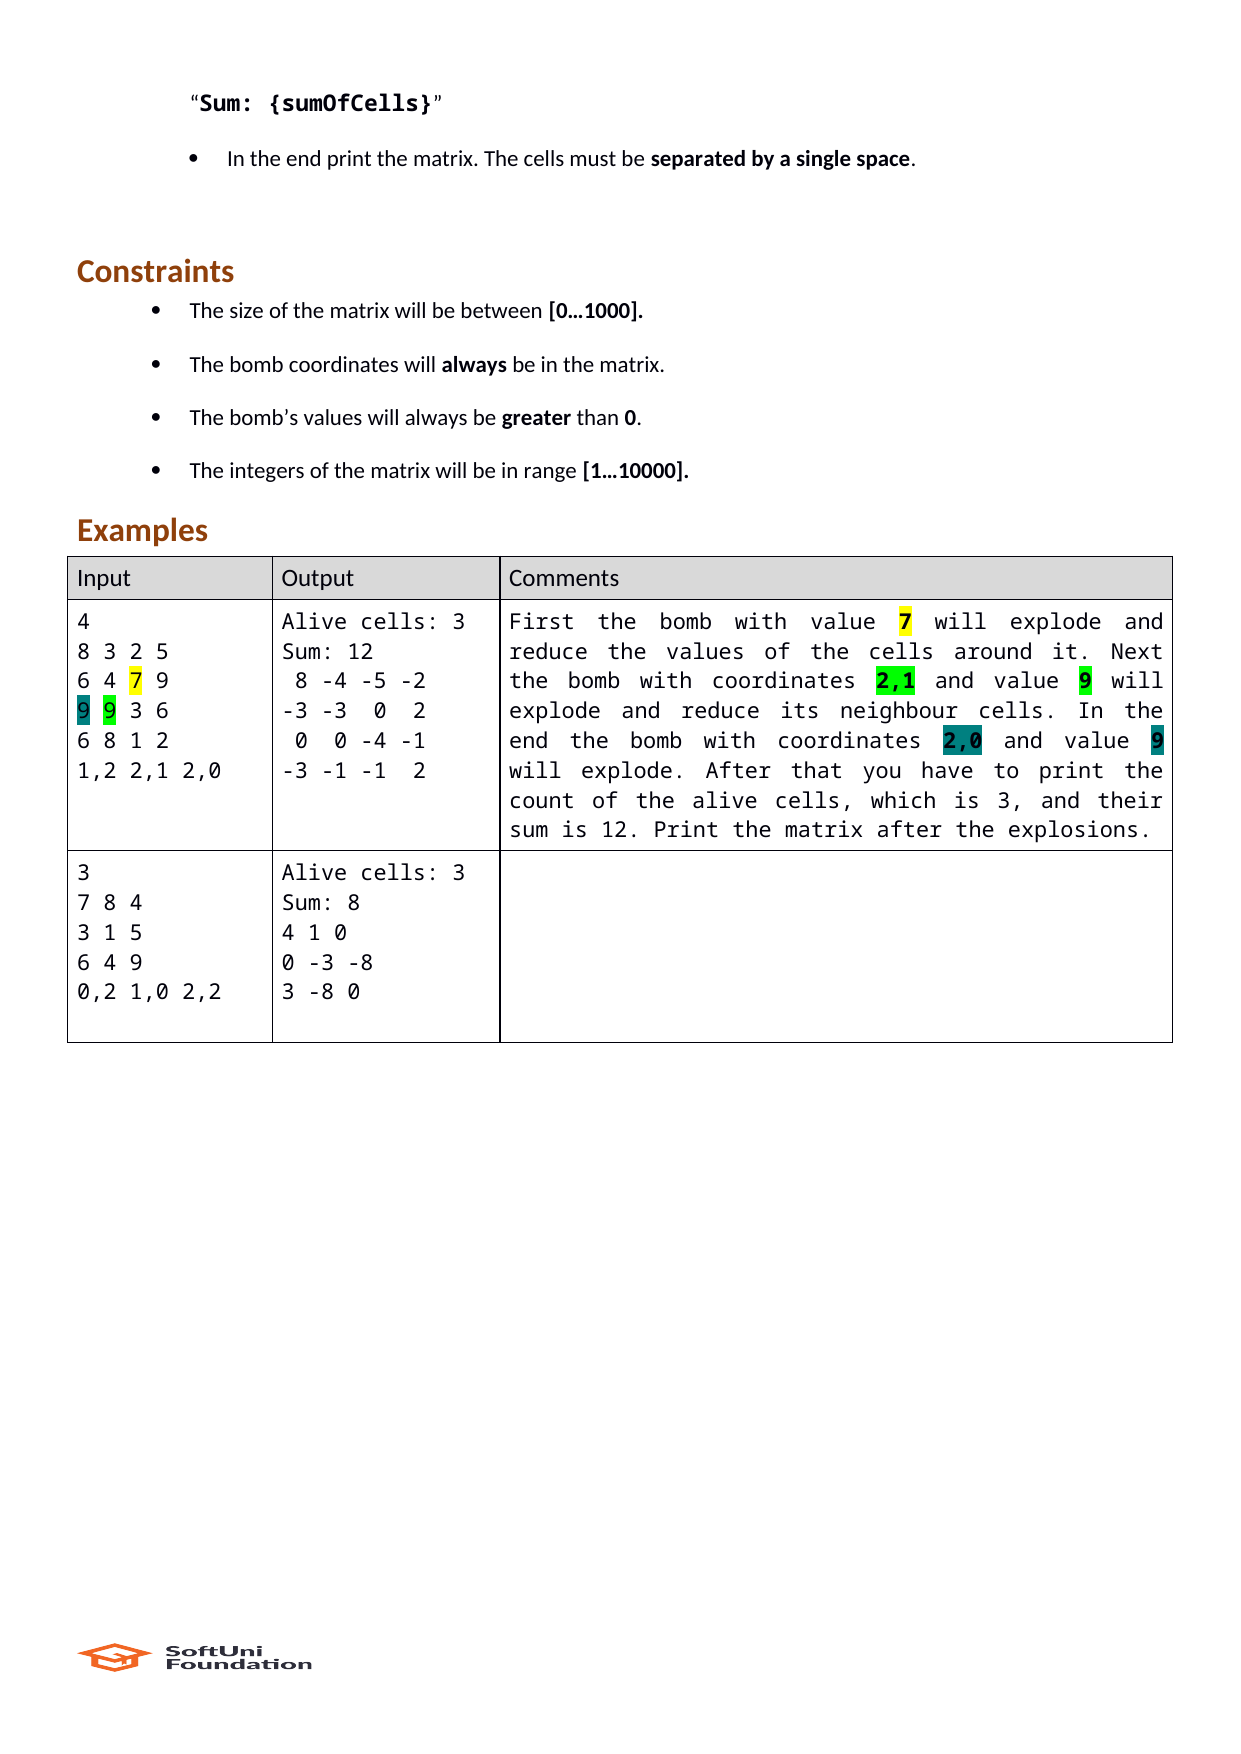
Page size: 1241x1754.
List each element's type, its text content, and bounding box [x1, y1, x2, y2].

table_cell Alive cells: 3 Sum: 12 8 -4 -5 -2 -3 -3 0 2 0 0 -4 -1 -3 -1 -1 2 [273, 600, 499, 850]
list The size of the matrix will be between [0…1000]. [152, 297, 1163, 325]
list In the end print the matrix. The cells must be separated by a single space. [189, 144, 1163, 172]
list “Sum: {sumOfCells}” [189, 87, 1163, 118]
table_header Output [273, 557, 499, 599]
table_cell First the bomb with value 7 will explode and reduce the values of the cells around it. Next the bomb with coordinates 2,1 and value 9 will explode and reduce its neighbour cells. In the end the bomb with coordinates 2,0 and value 9 will explode. After that you have to print the count of the alive cells, which is 3, and their sum is 12. Print the matrix after the explosions. [501, 600, 1172, 850]
subtitle Constraints [77, 250, 1163, 291]
table_header Comments [501, 557, 1172, 599]
list The bomb coordinates will always be in the matrix. [152, 350, 1163, 378]
table_cell 4 8 3 2 5 6 4 7 9 9 9 3 6 6 8 1 2 1,2 2,1 2,0 [68, 600, 272, 850]
list The integers of the matrix will be in range [1…10000]. [152, 456, 1163, 484]
list The bomb’s values will always be greater than 0. [152, 403, 1163, 431]
table_header Input [68, 557, 272, 599]
table_cell 3 7 8 4 3 1 5 6 4 9 0,2 1,0 2,2 [68, 851, 272, 1042]
table_cell [501, 851, 1172, 1042]
table_cell Alive cells: 3 Sum: 8 4 1 0 0 -3 -8 3 -8 0 [273, 851, 499, 1042]
picture [76, 1643, 312, 1672]
subtitle Examples [77, 509, 1163, 549]
